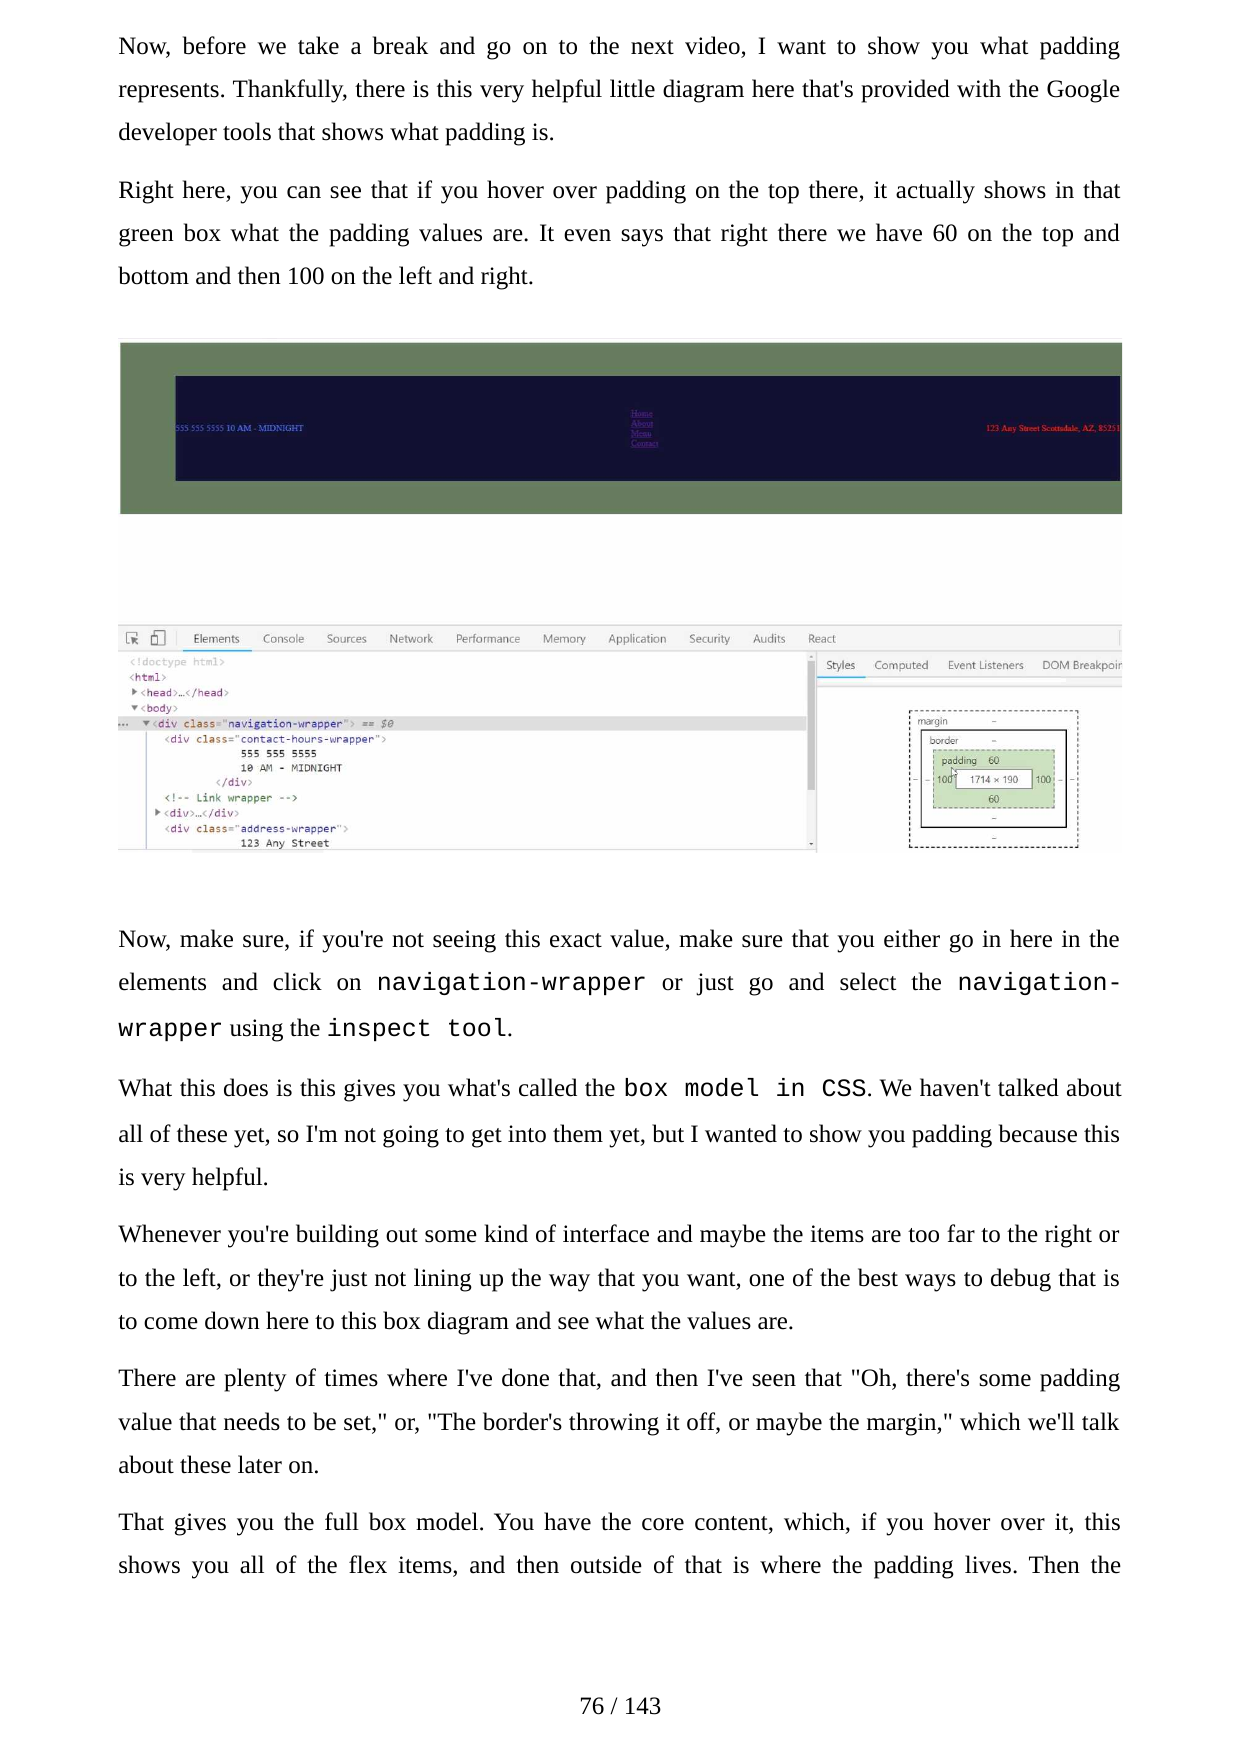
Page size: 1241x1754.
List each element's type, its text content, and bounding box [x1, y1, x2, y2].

text There are plenty of times where I've done that, and then I've seen that "Oh, there's some padding value that needs to be set," or, "The border's throwing it off, or maybe the margin," which we'll talk about these later on. [118, 1363, 1122, 1478]
picture [118, 338, 1123, 853]
text Now, before we take a break and go on to the next video, I want to show you what padding represents. Thankfully, there is this very helpful little diagram here that's provided with the Google developer tools that shows what padding is. [118, 31, 1122, 146]
text Whenever you're building out some kind of interface and maybe the items are too far to the right or to the left, or they're just not lining up the way that you want, one of the best ways to debug that is to come down here to this box diagram and see what the values are. [118, 1219, 1122, 1334]
text That gives you the full box model. You have the core content, which, if you hover over it, this shows you all of the flex items, and then outside of that is where the padding lives. Then the [118, 1507, 1122, 1579]
text What this does is this gives you what's called the box model in CSS. We haven't talked about all of these yet, so I'm not going to get into them yet, but I wanted to show you padding because this is very helpful. [118, 1073, 1122, 1191]
text Right here, you can see that if you hover over padding on the top there, it actually shows in that green box what the padding values are. It even says that right there we have 60 on the top and bottom and then 100 on the left and right. [118, 175, 1122, 290]
text Now, make sure, if you're not seeing this exact value, make sure that you either go in here in the elements and click on navigation-wrapper or just go and select the navigation-wrapper using the inspect tool. [118, 924, 1122, 1043]
